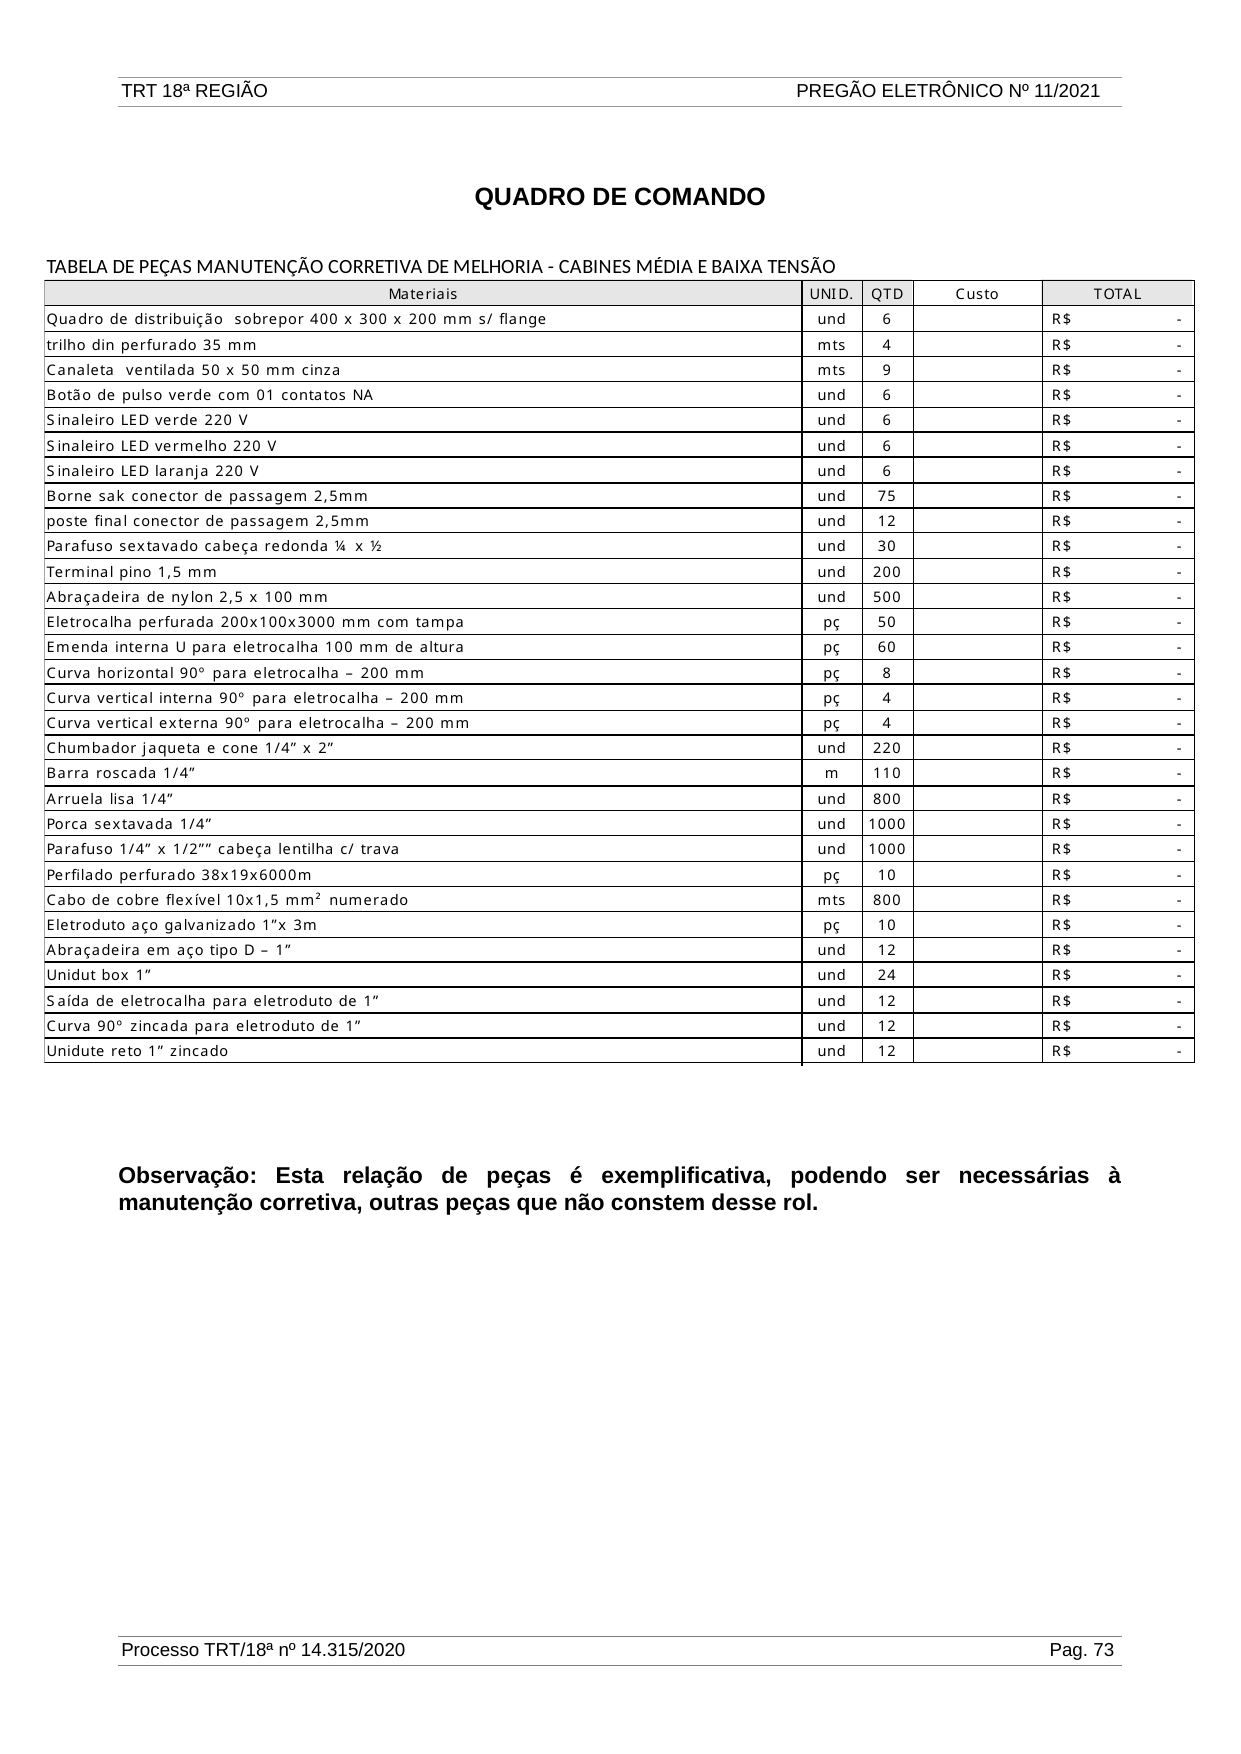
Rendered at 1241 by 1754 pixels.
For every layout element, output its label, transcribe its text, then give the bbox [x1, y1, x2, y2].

text Observação: Esta relação de peças é exemplificativa, podendo ser necessárias à manutenção corretiva, outras peças que não constem desse rol. [118, 1162, 1122, 1215]
text QUADRO DE COMANDO [118, 182, 1122, 211]
